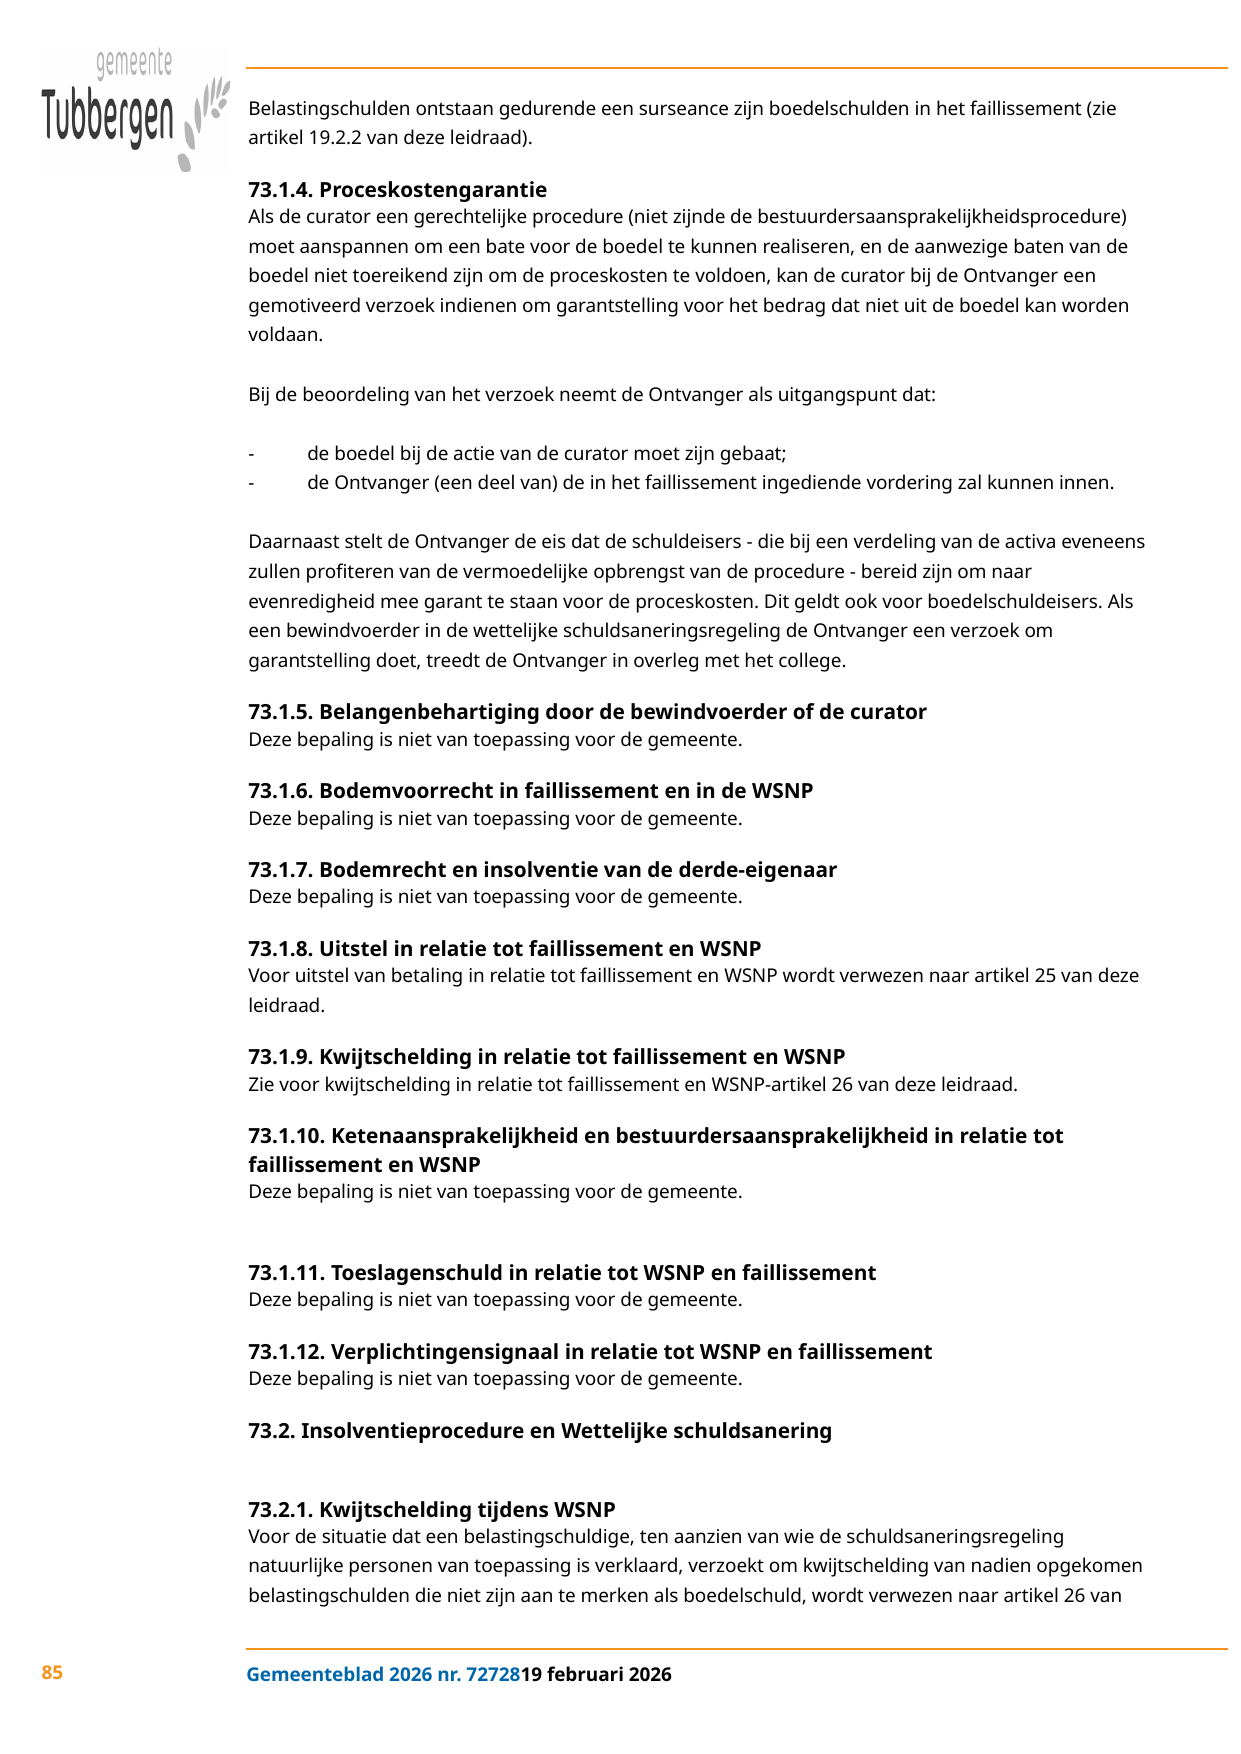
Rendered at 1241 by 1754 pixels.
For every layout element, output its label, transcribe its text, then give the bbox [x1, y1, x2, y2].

list de Ontvanger (een deel van) de in het faillissement ingediende vordering zal kunnen innen. [248, 469, 1152, 495]
text Deze bepaling is niet van toepassing voor de gemeente. [248, 1365, 1152, 1391]
text 73.1.8. Uitstel in relatie tot faillissement en WSNP [248, 934, 1152, 962]
text 73.1.9. Kwijtschelding in relatie tot faillissement en WSNP [248, 1042, 1152, 1071]
text Voor uitstel van betaling in relatie tot faillissement en WSNP wordt verwezen naar artikel 25 van deze leidraad. [248, 962, 1152, 1018]
text Voor de situatie dat een belastingschuldige, ten aanzien van wie de schuldsaneringsregeling natuurlijke personen van toepassing is verklaard, verzoekt om kwijtschelding van nadien opgekomen belastingschulden die niet zijn aan te merken als boedelschuld, wordt verwezen naar artikel 26 van [248, 1523, 1152, 1608]
text Deze bepaling is niet van toepassing voor de gemeente. [248, 805, 1152, 830]
text Deze bepaling is niet van toepassing voor de gemeente. [248, 883, 1152, 909]
text 73.1.11. Toeslagenschuld in relatie tot WSNP en faillissement [248, 1258, 1152, 1287]
text 73.1.12. Verplichtingensignaal in relatie tot WSNP en faillissement [248, 1337, 1152, 1365]
text 73.1.10. Ketenaansprakelijkheid en bestuurdersaansprakelijkheid in relatie tot faillissement en WSNP [248, 1121, 1152, 1178]
text Belastingschulden ontstaan gedurende een surseance zijn boedelschulden in het faillissement (zie artikel 19.2.2 van deze leidraad). [248, 95, 1152, 150]
text 73.1.5. Belangenbehartiging door de bewindvoerder of de curator [248, 697, 1152, 726]
text Deze bepaling is niet van toepassing voor de gemeente. [248, 1178, 1152, 1204]
text 73.1.4. Proceskostengarantie [248, 175, 1152, 203]
text 73.2. Insolventieprocedure en Wettelijke schuldsanering [248, 1416, 1152, 1444]
text Deze bepaling is niet van toepassing voor de gemeente. [248, 726, 1152, 752]
text 73.2.1. Kwijtschelding tijdens WSNP [248, 1495, 1152, 1523]
text 73.1.6. Bodemvoorrecht in faillissement en in de WSNP [248, 776, 1152, 805]
text Als de curator een gerechtelijke procedure (niet zijnde de bestuurdersaansprakelijkheidsprocedure) moet aanspannen om een bate voor de boedel te kunnen realiseren, en de aanwezige baten van de boedel niet toereikend zijn om de proceskosten te voldoen, kan de curator bij de Ontvanger een gemotiveerd verzoek indienen om garantstelling voor het bedrag dat niet uit de boedel kan worden voldaan. [248, 203, 1152, 347]
list de boedel bij de actie van de curator moet zijn gebaat; [248, 440, 1152, 466]
text Deze bepaling is niet van toepassing voor de gemeente. [248, 1287, 1152, 1312]
text Zie voor kwijtschelding in relatie tot faillissement en WSNP-artikel 26 van deze leidraad. [248, 1071, 1152, 1097]
text Daarnaast stelt de Ontvanger de eis dat de schuldeisers - die bij een verdeling van de activa eveneens zullen profiteren van de vermoedelijke opbrengst van de procedure - bereid zijn om naar evenredigheid mee garant te staan voor de proceskosten. Dit geldt ook voor boedelschuldeisers. Als een bewindvoerder in de wettelijke schuldsaneringsregeling de Ontvanger een verzoek om garantstelling doet, treedt de Ontvanger in overleg met het college. [248, 529, 1152, 673]
text Bij de beoordeling van het verzoek neemt de Ontvanger als uitgangspunt dat: [248, 381, 1152, 406]
text 73.1.7. Bodemrecht en insolventie van de derde-eigenaar [248, 855, 1152, 883]
picture [41, 47, 231, 172]
